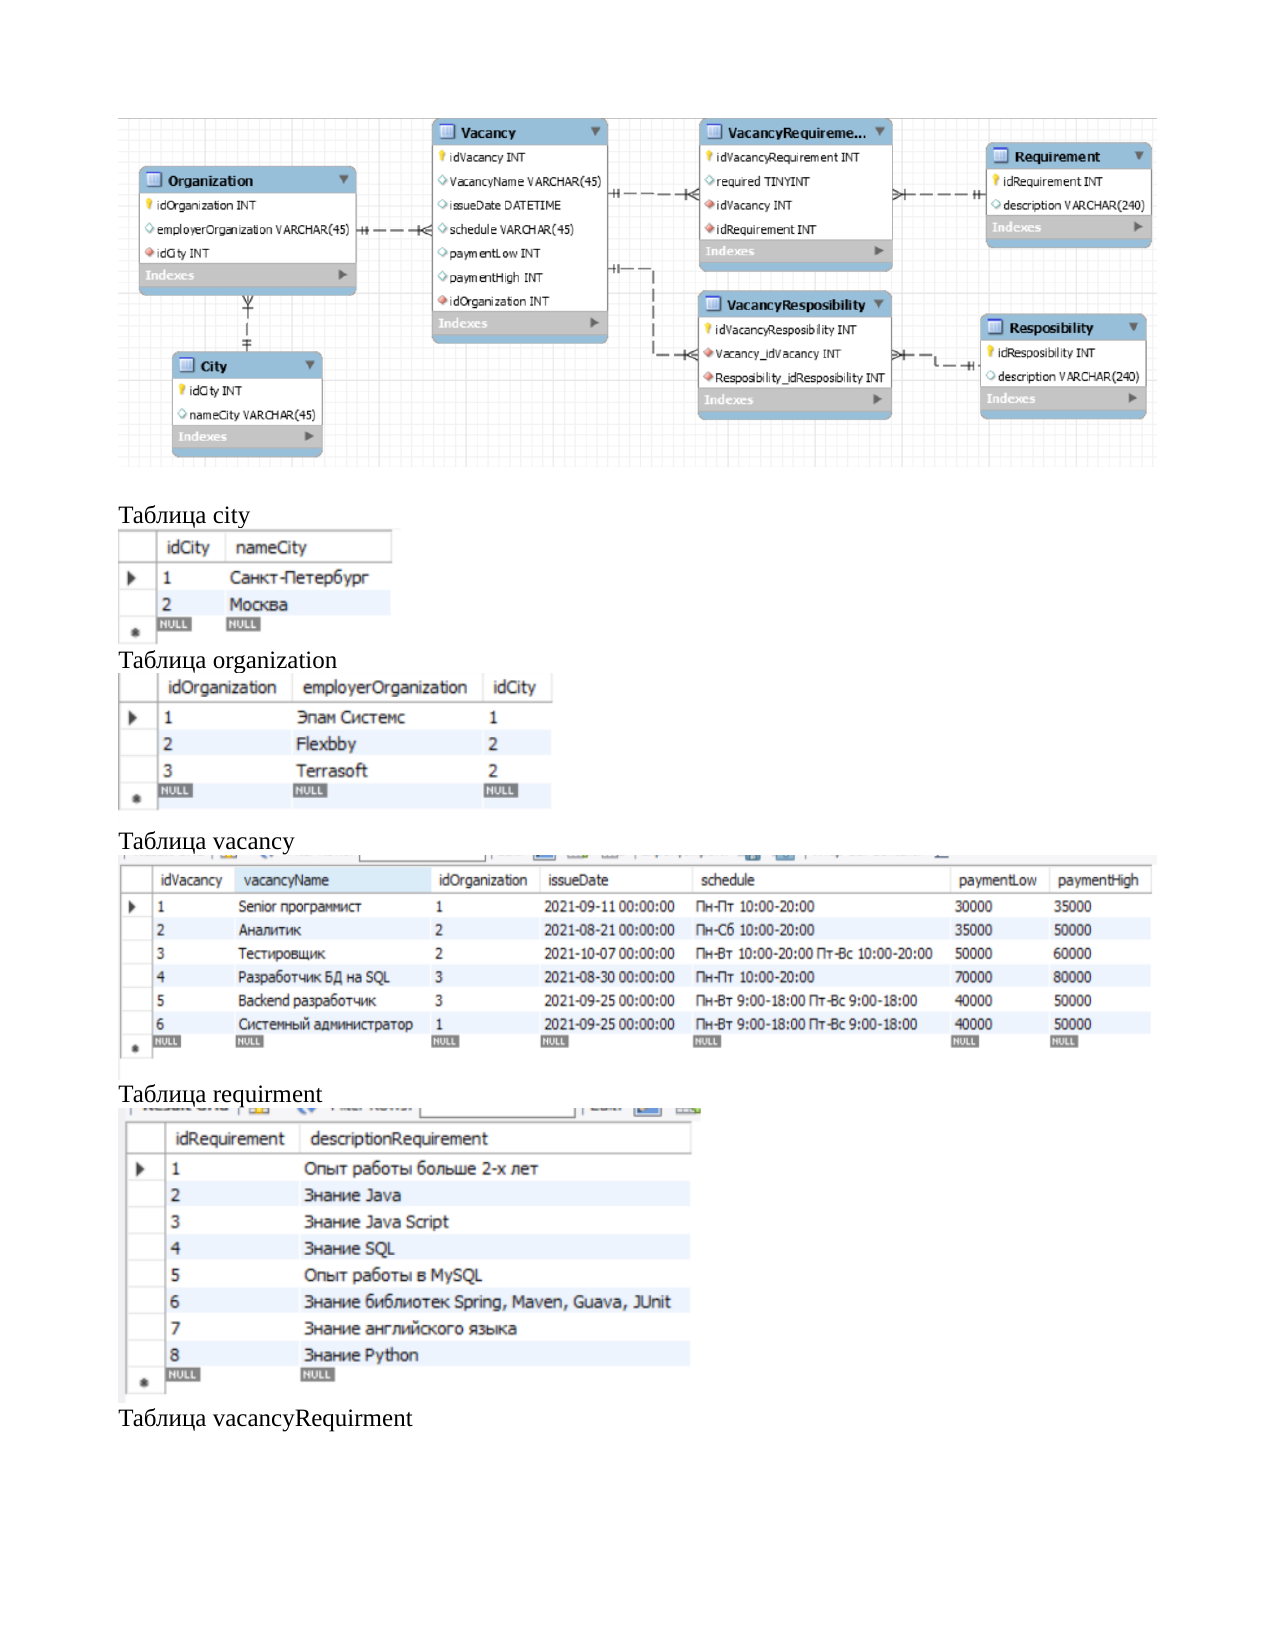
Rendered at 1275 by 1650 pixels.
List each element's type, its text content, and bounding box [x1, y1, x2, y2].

picture [118, 1108, 701, 1403]
text Таблица vacancyRequirment [118, 1403, 1157, 1432]
picture [118, 855, 1157, 1080]
text Таблица requirment [118, 1080, 1157, 1108]
text Таблица organization [118, 645, 1157, 674]
text Таблица vacancy [118, 826, 1157, 855]
text Таблица city [118, 500, 1157, 529]
picture [118, 528, 401, 646]
picture [118, 118, 1157, 467]
picture [118, 673, 562, 827]
